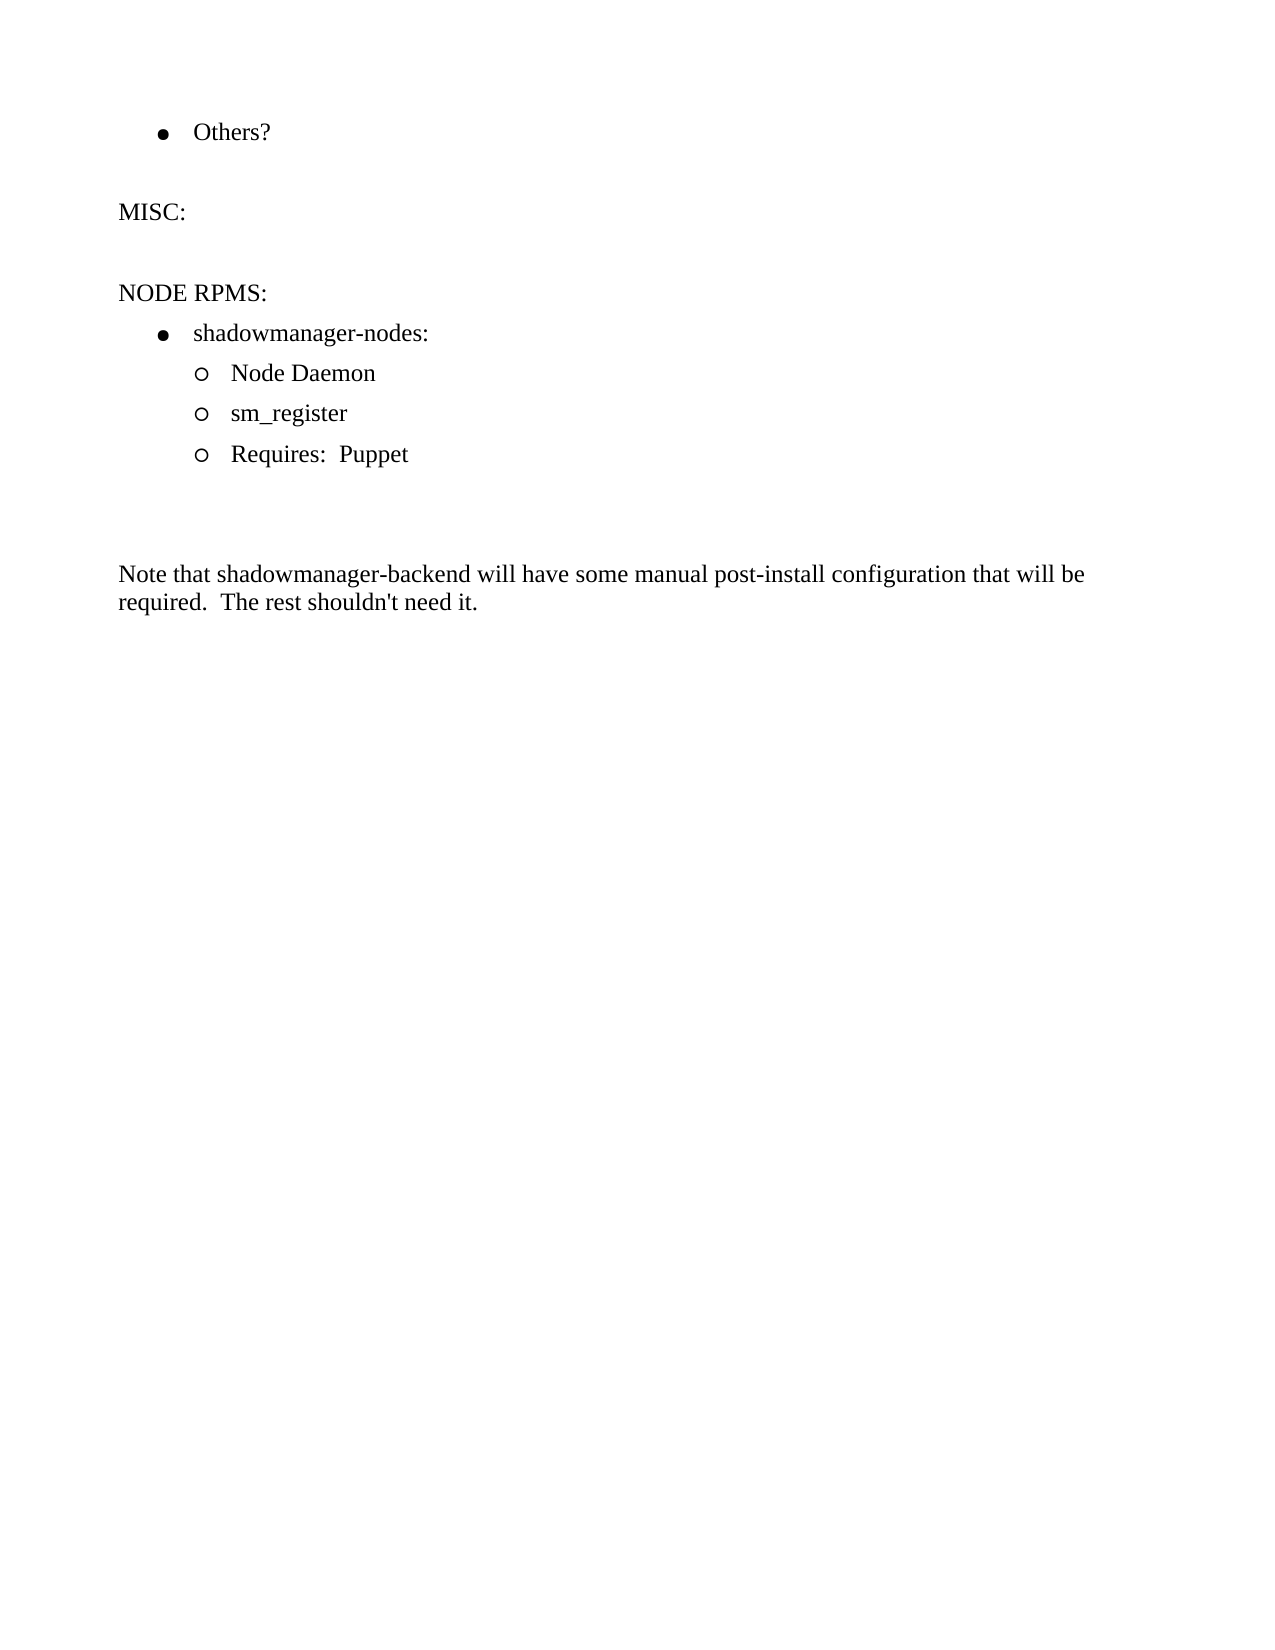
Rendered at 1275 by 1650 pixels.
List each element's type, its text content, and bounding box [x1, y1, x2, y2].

list Others? [156, 118, 1157, 146]
list sm_register [193, 399, 1157, 427]
text MISC: [118, 198, 1157, 226]
list shadowmanager-nodes: [156, 319, 1157, 347]
text Note that shadowmanager-backend will have some manual post-install configuration that will be required. The rest shouldn't need it. [118, 560, 1157, 616]
list Node Daemon [193, 359, 1157, 387]
list Requires: Puppet [193, 440, 1157, 467]
text NODE RPMS: [118, 279, 1157, 307]
